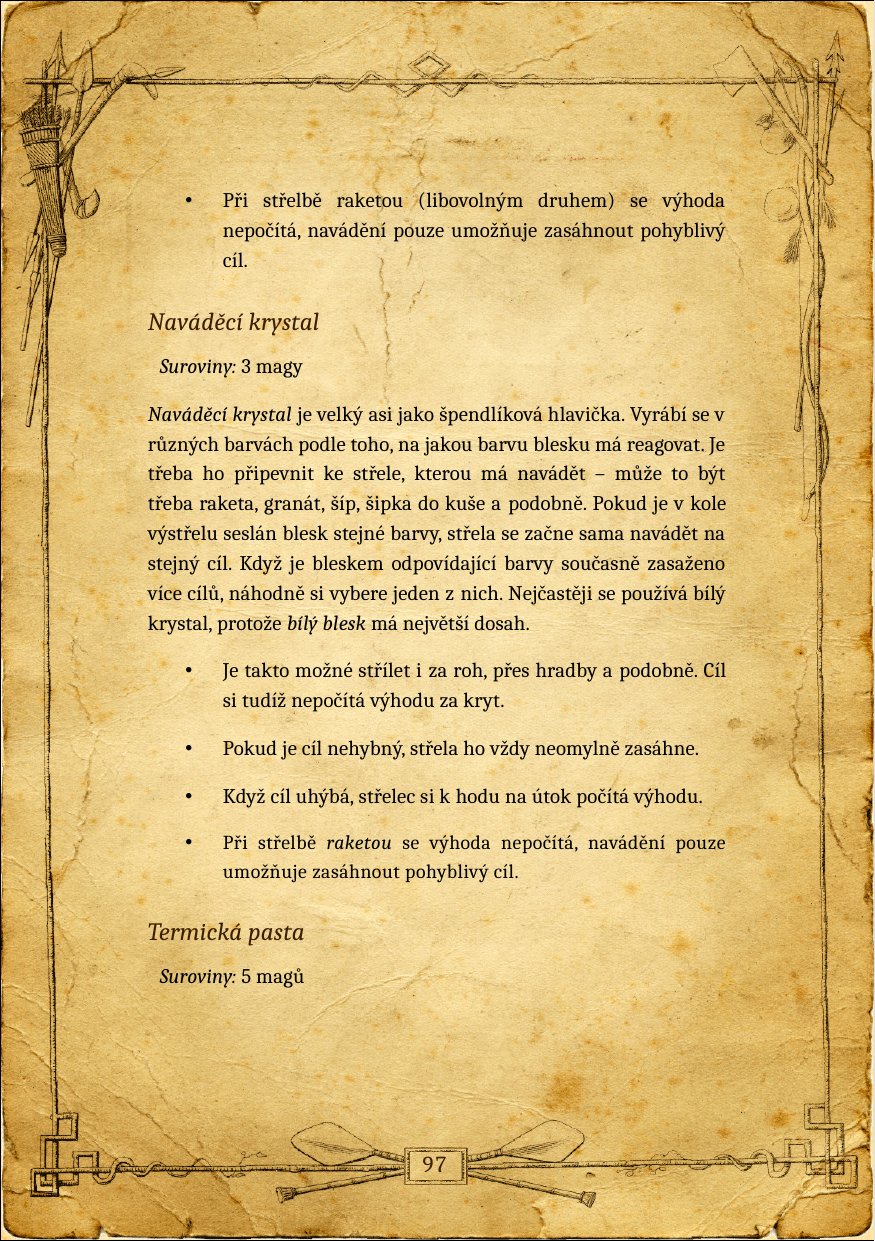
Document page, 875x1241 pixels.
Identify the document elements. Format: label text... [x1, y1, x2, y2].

text Suroviny: 3 magy [159, 355, 726, 379]
subtitle Naváděcí krystal [148, 308, 726, 337]
list Pokud je cíl nehybný, střela ho vždy neomylně zasáhne. [185, 737, 726, 761]
list Při střelbě raketou (libovolným druhem) se výhoda nepočítá, navádění pouze umožňuje zasáhnout pohyblivý cíl. [185, 189, 726, 273]
subtitle Termická pasta [148, 918, 726, 947]
list Při střelbě raketou se výhoda nepočítá, navádění pouze umožňuje zasáhnout pohyblivý cíl. [185, 832, 726, 883]
picture [1, 1, 874, 1240]
text Naváděcí krystal je velký asi jako špendlíková hlavička. Vyrábí se v⁠ různých barvách podle toho, na jakou barvu blesku má reagovat. Je třeba ho připevnit ke střele, kterou má navádět – může to být třeba raketa, granát, šíp, šipka do kuše a⁠ podobně. Pokud je v⁠ kole výstřelu seslán blesk stejné barvy, střela se začne sama navádět na stejný cíl. Když je bleskem odpovídající barvy současně zasaženo více cílů, náhodně si vybere jeden z⁠ nich. Nejčastěji se používá bílý krystal, protože bílý blesk má největší dosah. [148, 402, 726, 636]
text Suroviny: 5 magů [159, 965, 726, 989]
list Když cíl uhýbá, střelec si k⁠ hodu na útok počítá výhodu. [185, 784, 726, 808]
list Je takto možné střílet i⁠ za roh, přes hradby a⁠ podobně. Cíl si tudíž nepočítá výhodu za kryt. [185, 659, 726, 713]
